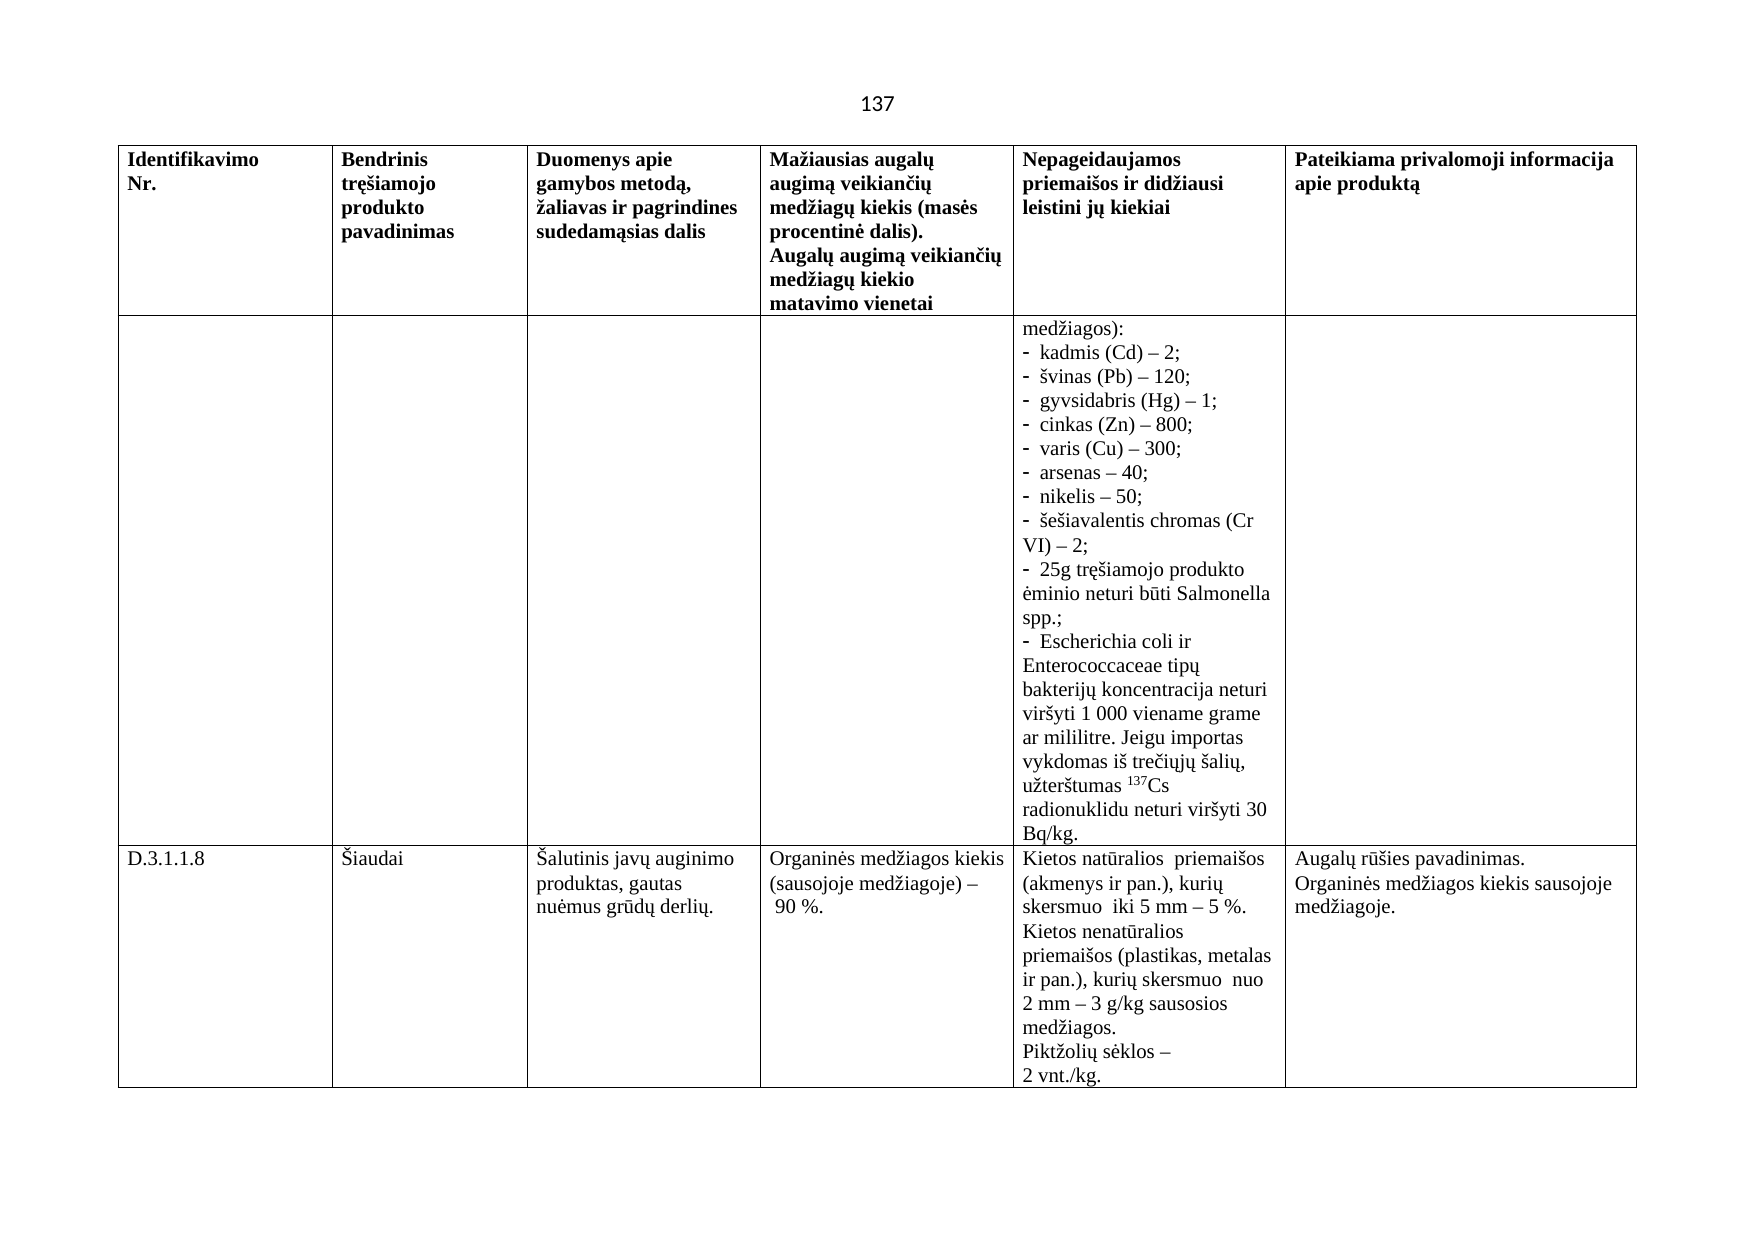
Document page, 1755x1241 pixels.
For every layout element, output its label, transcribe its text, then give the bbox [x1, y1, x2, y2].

table_cell Augalų rūšies pavadinimas. Organinės medžiagos kiekis sausojoje medžiagoje. [1286, 846, 1636, 1087]
table_cell [1286, 316, 1636, 845]
table_cell [528, 316, 760, 845]
table_cell Organinės medžiagos kiekis (sausojoje medžiagoje) – 90 %. [761, 846, 1013, 1087]
table_header Pateikiama privalomoji informacija apie produktą [1286, 146, 1636, 315]
table_cell Kietos natūralios priemaišos (akmenys ir pan.), kurių skersmuo iki 5 mm – 5 %. Kietos nenatūralios priemaišos (plastikas, metalas ir pan.), kurių skersmuo nuo 2 mm – 3 g/kg sausosios medžiagos. Piktžolių sėklos – 2 vnt./kg. [1014, 846, 1285, 1087]
table_header Mažiausias augalų augimą veikiančių medžiagų kiekis (masės procentinė dalis). Augalų augimą veikiančių medžiagų kiekio matavimo vienetai [761, 146, 1013, 315]
table_cell [333, 316, 527, 845]
table_header Identifikavimo Nr. [119, 146, 332, 315]
table_cell medžiagos): kadmis (Cd) – 2; švinas (Pb) – 120; gyvsidabris (Hg) – 1; cinkas (Zn) – 800; varis (Cu) – 300; arsenas – 40; nikelis – 50; šešiavalentis chromas (Cr VI) – 2; 25g tręšiamojo produkto ėminio neturi būti Salmonella spp.; Escherichia coli ir Enterococcaceae tipų bakterijų koncentracija neturi viršyti 1 000 viename grame ar mililitre. Jeigu importas vykdomas iš trečiųjų šalių, užterštumas 137Cs radionuklidu neturi viršyti 30 Bq/kg. [1014, 316, 1285, 845]
table_cell Šalutinis javų auginimo produktas, gautas nuėmus grūdų derlių. [528, 846, 760, 1087]
table_cell D.3.1.1.8 [119, 846, 332, 1087]
table_header Bendrinis tręšiamojo produkto pavadinimas [333, 146, 527, 315]
table_header Nepageidaujamos priemaišos ir didžiausi leistini jų kiekiai [1014, 146, 1285, 315]
table_header Duomenys apie gamybos metodą, žaliavas ir pagrindines sudedamąsias dalis [528, 146, 760, 315]
table_cell [119, 316, 332, 845]
table_cell Šiaudai [333, 846, 527, 1087]
table_cell [761, 316, 1013, 845]
